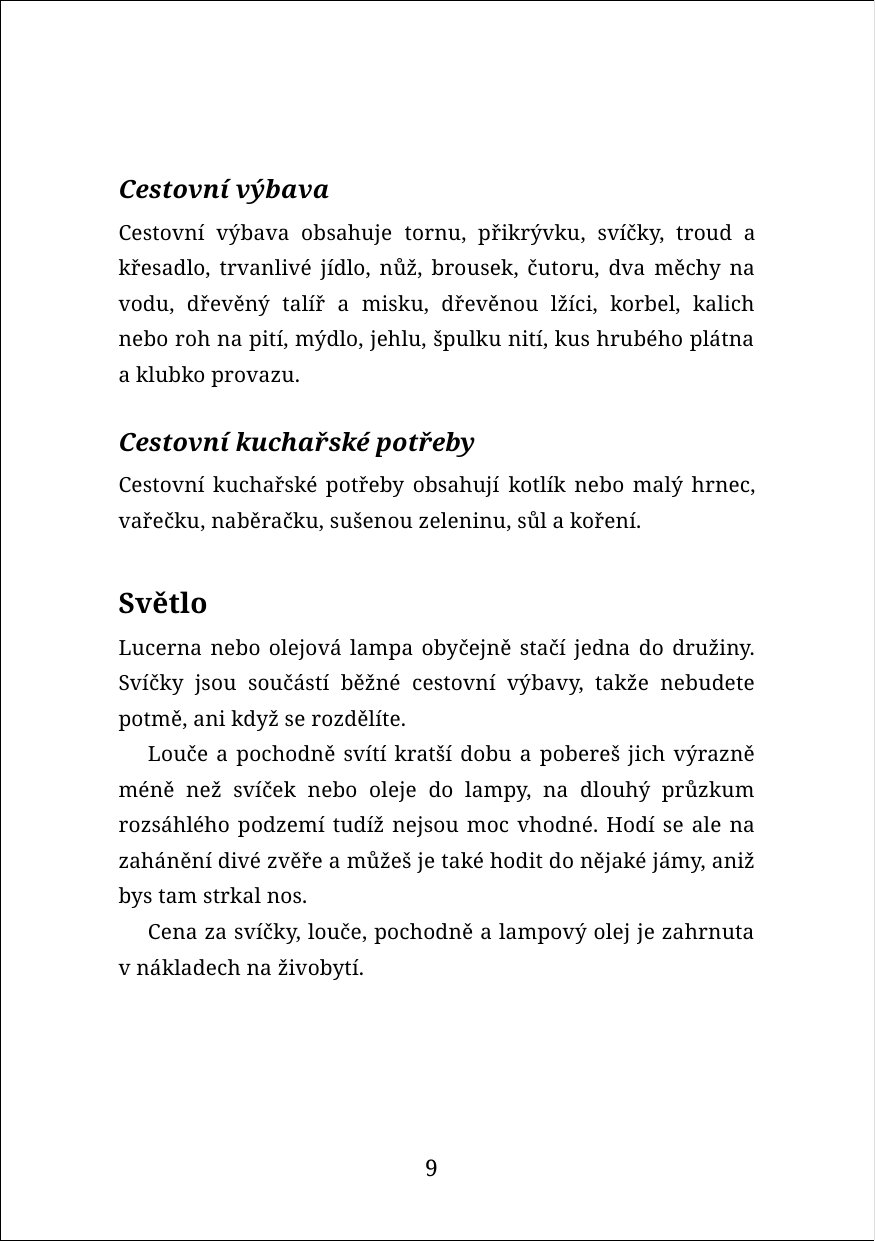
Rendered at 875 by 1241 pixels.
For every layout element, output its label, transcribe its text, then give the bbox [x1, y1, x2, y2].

text Cestovní kuchařské potřeby obsahují kotlík nebo malý hrnec, vařečku, naběračku, sušenou zeleninu, sůl a koření. [118, 471, 756, 534]
subtitle Cestovní kuchařské potřeby [118, 425, 756, 459]
subtitle Cestovní výbava [118, 172, 756, 206]
text Cestovní výbava obsahuje tornu, přikrývku, svíčky, troud a křesadlo, trvanlivé jídlo, nůž, brousek, čutoru, dva měchy na vodu, dřevěný talíř a misku, dřevěnou lžíci, korbel, kalich nebo roh na pití, mýdlo, jehlu, špulku nití, kus hrubého plátna a klubko provazu. [118, 218, 756, 388]
text Lucerna nebo olejová lampa obyčejně stačí jedna do družiny. Svíčky jsou součástí běžné cestovní výbavy, takže nebudete potmě, ani když se rozdělíte. Louče a pochodně svítí kratší dobu a pobereš jich výrazně méně než svíček nebo oleje do lampy, na dlouhý průzkum rozsáhlého podzemí tudíž nejsou moc vhodné. Hodí se ale na zahánění divé zvěře a můžeš je také hodit do nějaké jámy, aniž bys tam strkal nos. Cena za svíčky, louče, pochodně a lampový olej je zahrnuta v nákladech na živobytí. [118, 633, 756, 981]
subtitle Světlo [118, 583, 756, 621]
